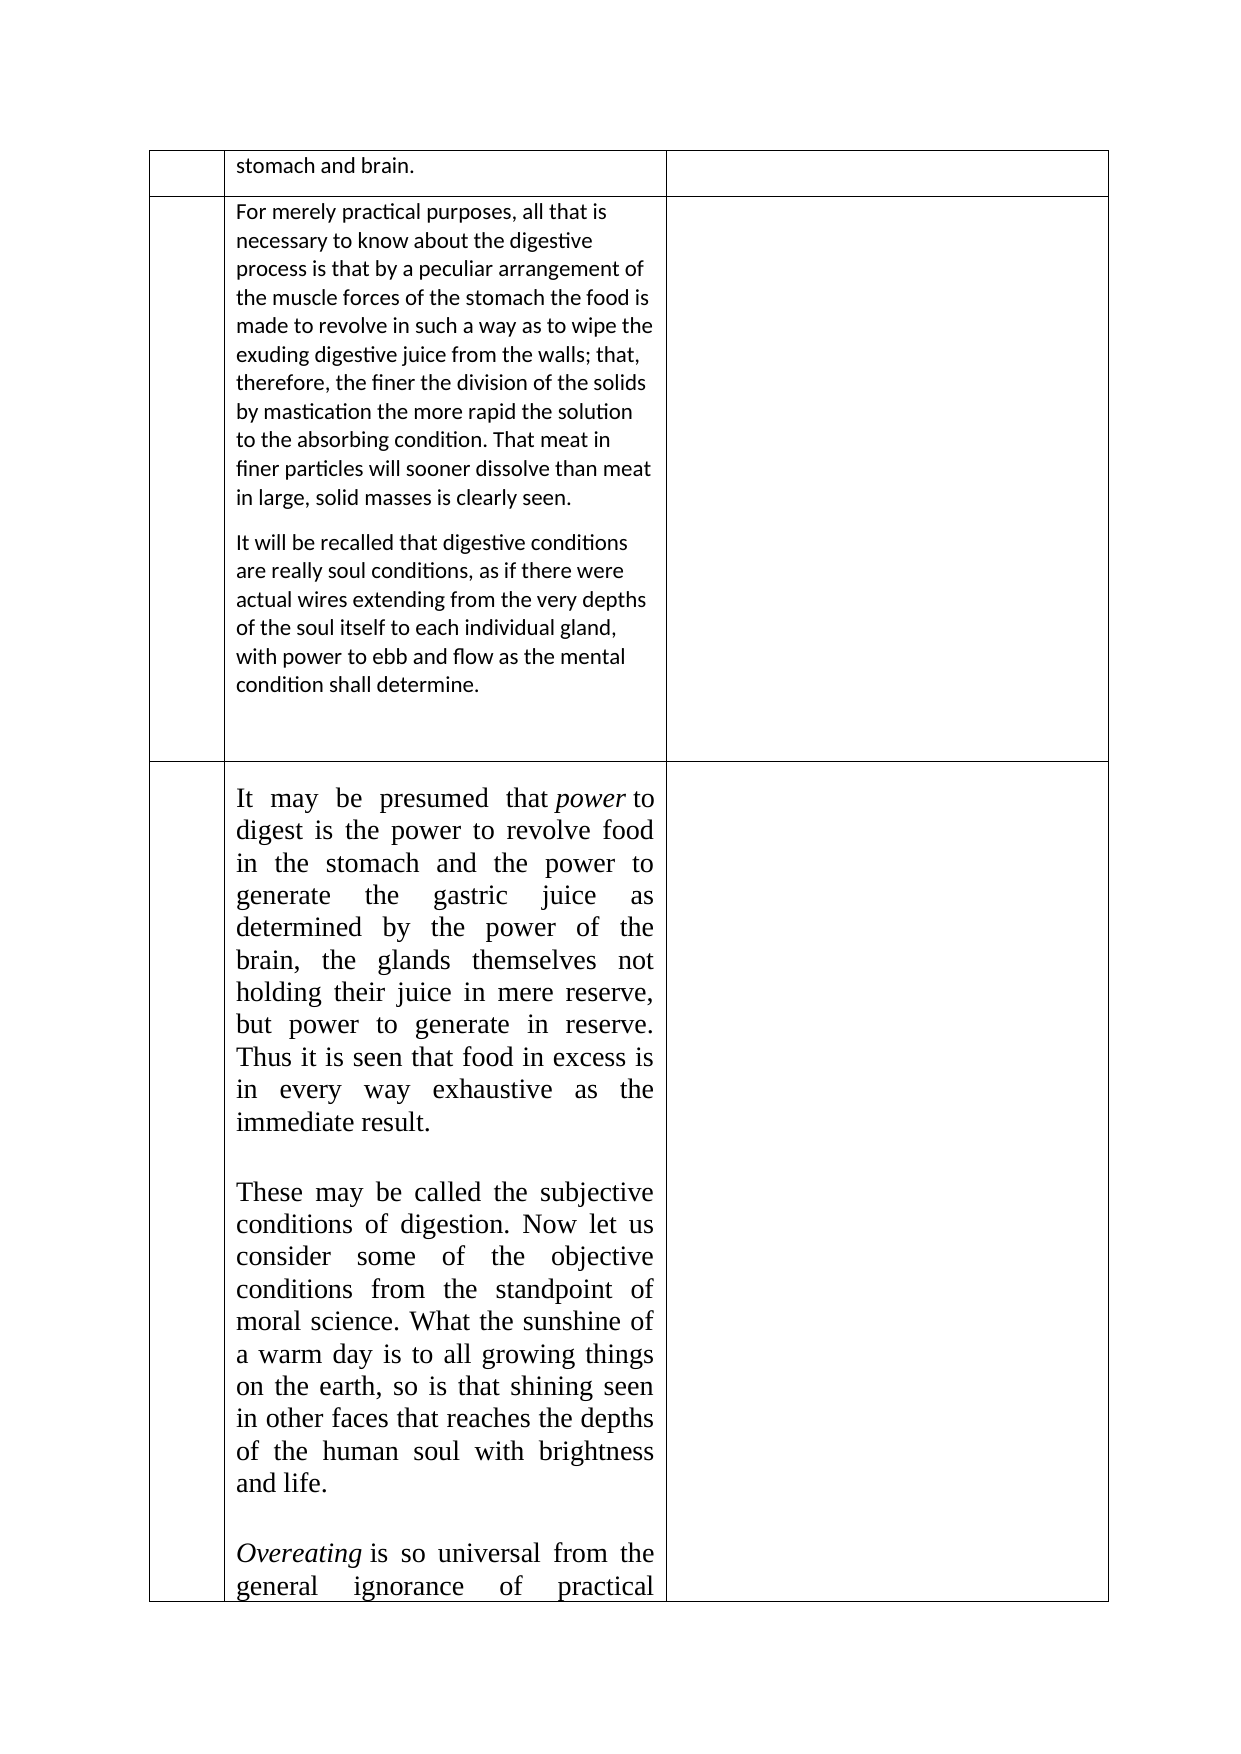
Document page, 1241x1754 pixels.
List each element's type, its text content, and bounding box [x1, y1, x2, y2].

table_cell [150, 762, 224, 1601]
table_cell It may be presumed that power to digest is the power to revolve food in the stomach and the power to generate the gastric juice as determined by the power of the brain, the glands themselves not holding their juice in mere reserve, but power to generate in reserve. Thus it is seen that food in excess is in every way exhaustive as the immediate result. These may be called the subjective conditions of digestion. Now let us consider some of the objective conditions from the standpoint of moral science. What the sunshine of a warm day is to all growing things on the earth, so is that shining seen in other faces that reaches the depths of the human soul with brightness and life. Overeating is so universal from the general ignorance of practical [225, 762, 666, 1601]
table_cell [667, 151, 1108, 196]
table_cell [667, 197, 1108, 761]
table_cell For merely practical purposes, all that is necessary to know about the digestive process is that by a peculiar arrangement of the muscle forces of the stomach the food is made to revolve in such a way as to wipe the exuding digestive juice from the walls; that, therefore, the finer the division of the solids by mastication the more rapid the solution to the absorbing condition. That meat in finer particles will sooner dissolve than meat in large, solid masses is clearly seen. It will be recalled that digestive conditions are really soul conditions, as if there were actual wires extending from the very depths of the soul itself to each individual gland, with power to ebb and flow as the mental condition shall determine. [225, 197, 666, 761]
table_cell stomach and brain. [225, 151, 666, 196]
table_cell [150, 151, 224, 196]
table_cell [667, 762, 1108, 1601]
table_cell [150, 197, 224, 761]
